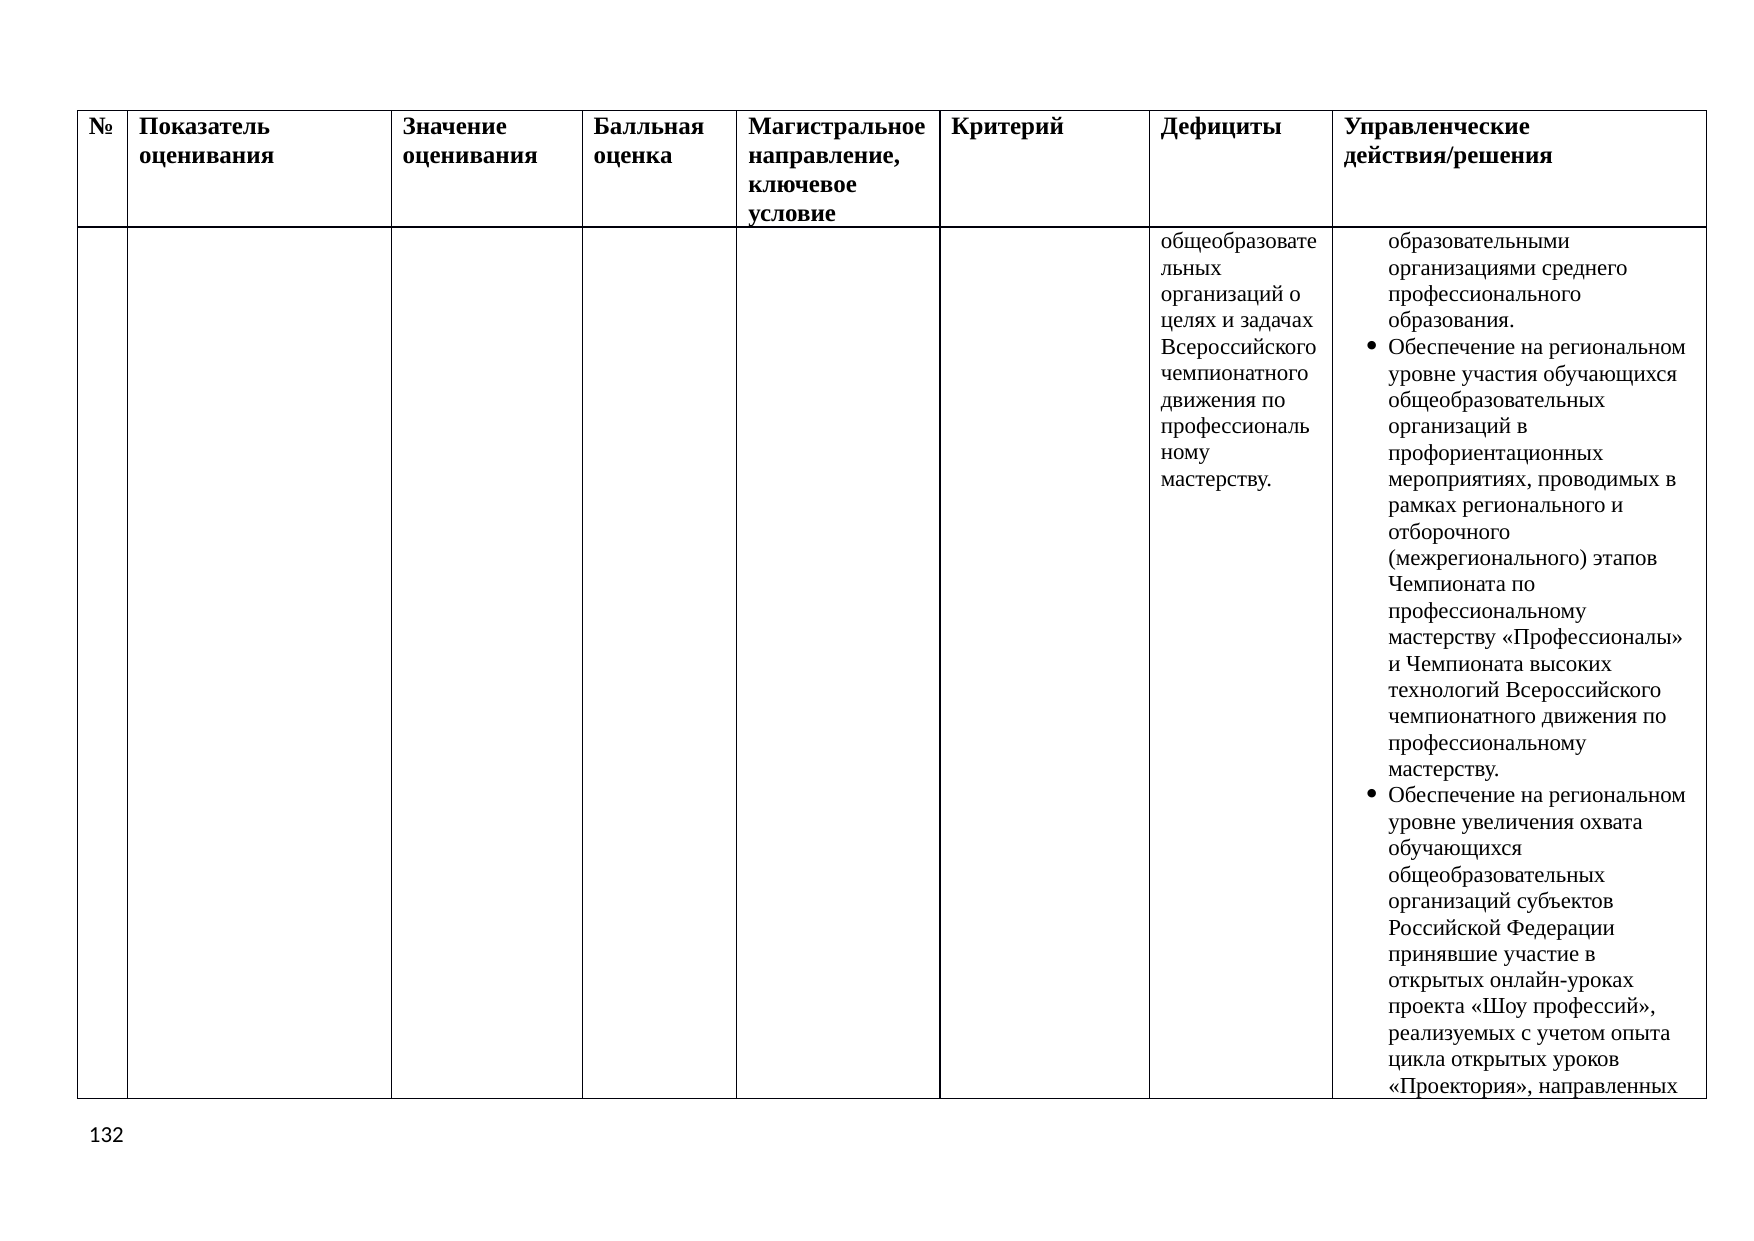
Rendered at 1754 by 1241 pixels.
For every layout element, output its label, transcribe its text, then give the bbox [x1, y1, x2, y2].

table_cell [941, 228, 1149, 1098]
table_header Балльная оценка [583, 111, 736, 226]
table_cell образовательными организациями среднего профессионального образования. Обеспечение на региональном уровне участия обучающихся общеобразовательных организаций в профориентационных мероприятиях, проводимых в рамках регионального и отборочного (межрегионального) этапов Чемпионата по профессиональному мастерству «Профессионалы» и Чемпионата высоких технологий Всероссийского чемпионатного движения по профессиональному мастерству. Обеспечение на региональном уровне увеличения охвата обучающихся общеобразовательных организаций субъектов Российской Федерации принявшие участие в открытых онлайн-уроках проекта «Шоу профессий», реализуемых с учетом опыта цикла открытых уроков «Проектория», направленных [1333, 228, 1706, 1098]
table_header Значение оценивания [392, 111, 582, 226]
table_cell [128, 228, 391, 1098]
table_cell [737, 228, 939, 1098]
table_header Дефициты [1150, 111, 1332, 226]
table_header Показатель оценивания [128, 111, 391, 226]
table_cell [583, 228, 736, 1098]
table_header № [78, 111, 127, 226]
table_header Управленческие действия/решения [1333, 111, 1706, 226]
table_cell [392, 228, 582, 1098]
table_cell общеобразовательных организаций о целях и задачах Всероссийского чемпионатного движения по профессиональному мастерству. [1150, 228, 1332, 1098]
table_header Магистральное направление, ключевое условие [737, 111, 939, 226]
table_header Критерий [941, 111, 1149, 226]
table_cell [78, 228, 127, 1098]
